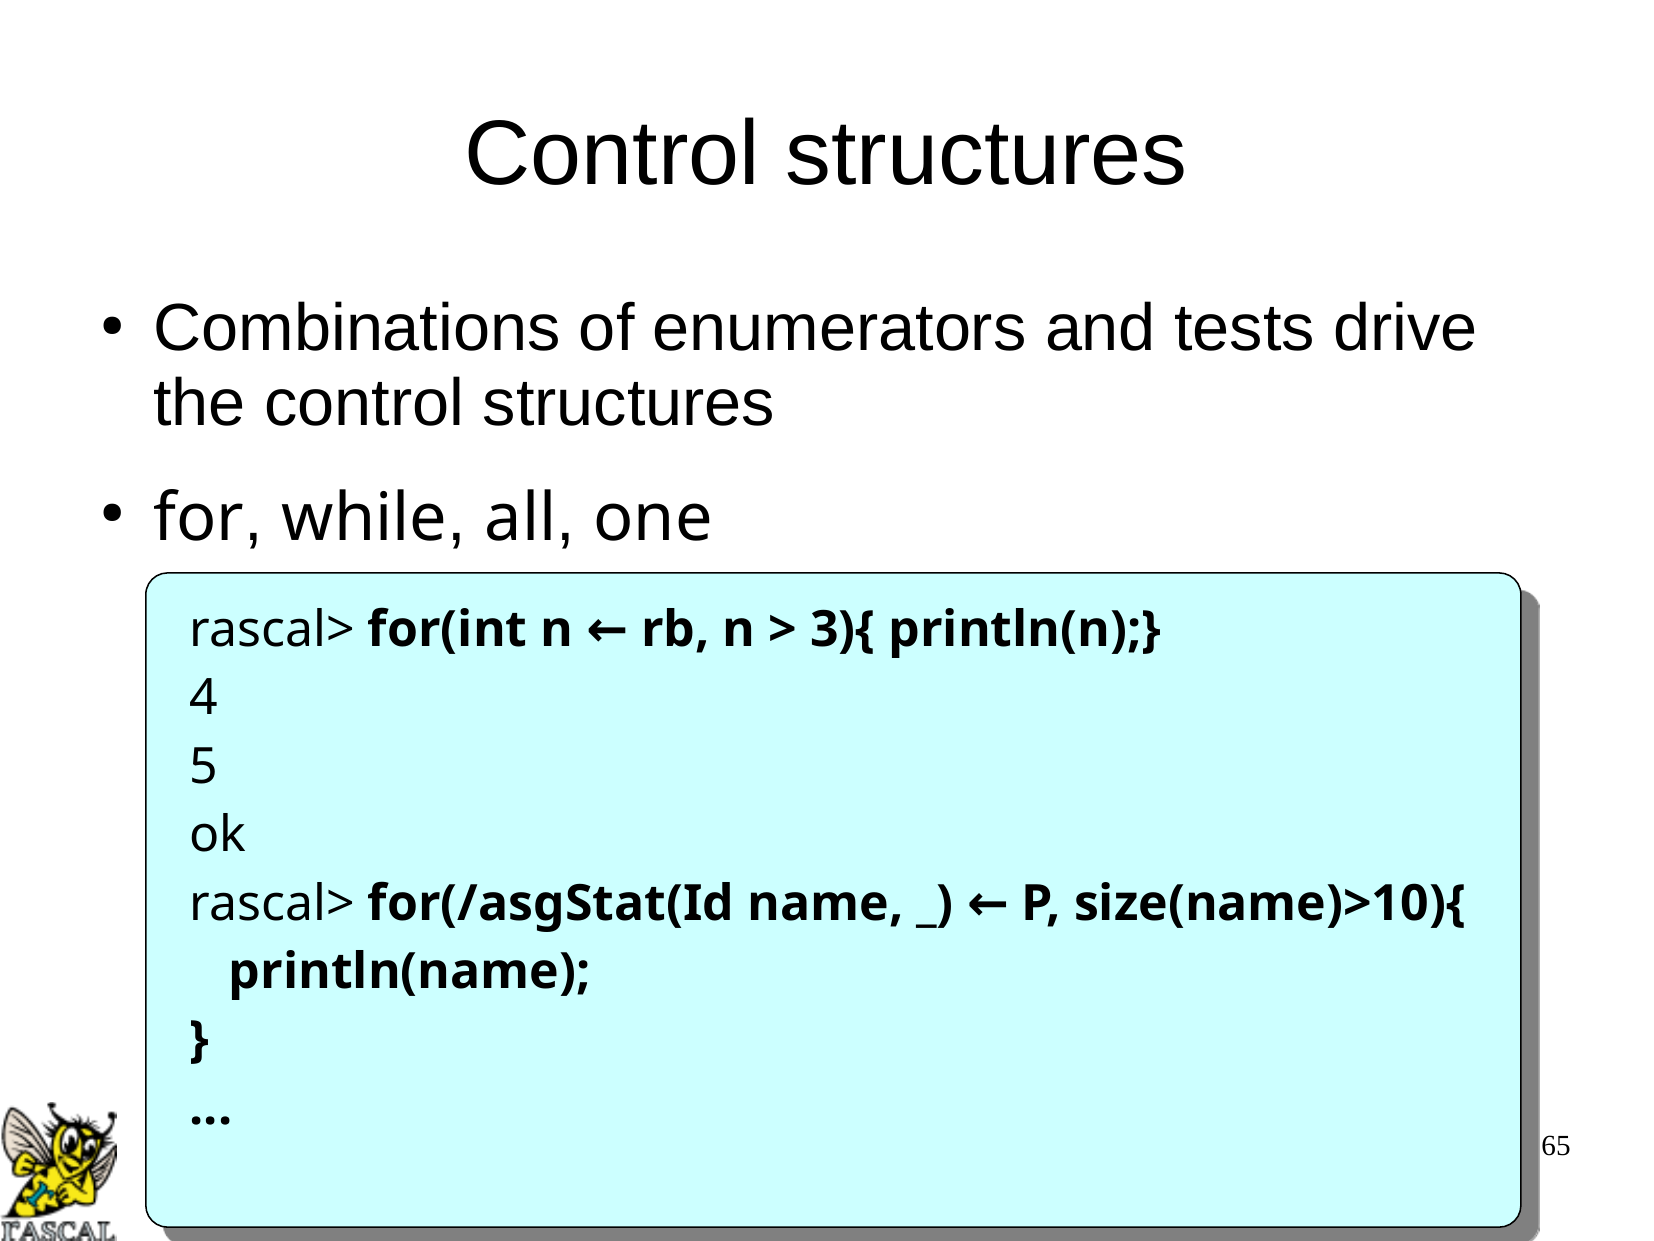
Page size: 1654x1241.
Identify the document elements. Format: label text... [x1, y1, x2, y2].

text_box [145, 572, 1519, 1228]
text_box rascal> for(int n ← rb, n > 3){ println(n);} 4 5 ok rascal> for(/asgStat(Id name, _) ← P, size(name)>10){ println(name); } ... [174, 585, 1538, 1241]
title Control structures [82, 49, 1571, 257]
list Combinations of enumerators and tests drive the control structures for, while, all, one [82, 290, 1571, 1109]
picture [0, 1102, 117, 1241]
